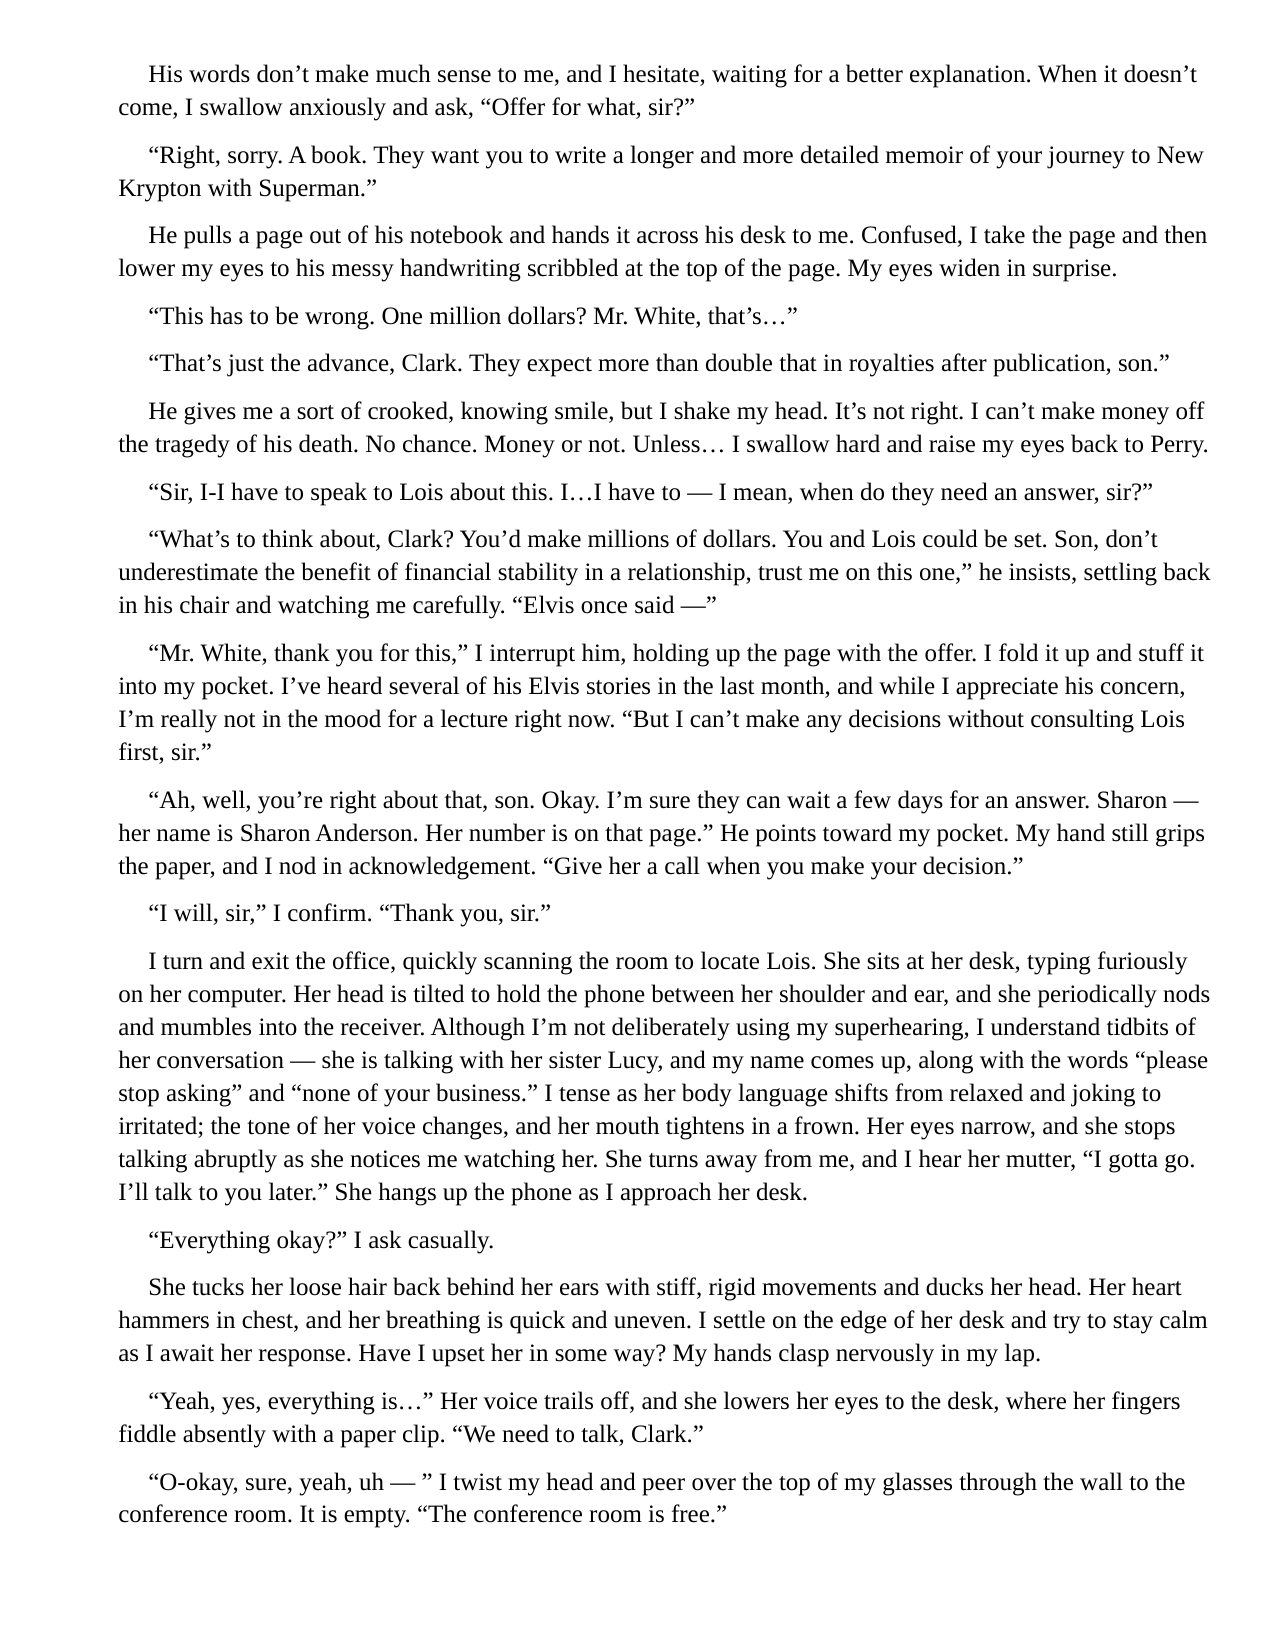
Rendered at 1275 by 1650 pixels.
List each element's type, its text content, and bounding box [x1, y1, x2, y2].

text “Mr. White, thank you for this,” I interrupt him, holding up the page with the offer. I fold it up and stuff it into my pocket. I’ve heard several of his Elvis stories in the last month, and while I appreciate his concern, I’m really not in the mood for a lecture right now. “But I can’t make any decisions without consulting Lois first, sir.” [118, 638, 1216, 766]
text “Yeah, yes, everything is…” Her voice trails off, and she lowers her eyes to the desk, where her fingers fiddle absently with a paper clip. “We need to talk, Clark.” [118, 1386, 1216, 1448]
text “I will, sir,” I confirm. “Thank you, sir.” [118, 898, 1216, 927]
text “Ah, well, you’re right about that, son. Okay. I’m sure they can wait a few days for an answer. Sharon — her name is Sharon Anderson. Her number is on that page.” He points toward my pocket. My hand still grips the paper, and I nod in acknowledgement. “Give her a call when you make your decision.” [118, 785, 1216, 879]
text His words don’t make much sense to me, and I hesitate, waiting for a better explanation. When it doesn’t come, I swallow anxiously and ask, “Offer for what, sir?” [118, 59, 1216, 121]
text “Right, sorry. A book. They want you to write a longer and more detailed memoir of your journey to New Krypton with Superman.” [118, 140, 1216, 201]
text I turn and exit the office, quickly scanning the room to locate Lois. She sits at her desk, typing furiously on her computer. Her head is tilted to hold the phone between her shoulder and ear, and she periodically nods and mumbles into the receiver. Although I’m not deliberately using my superhearing, I understand tidbits of her conversation — she is talking with her sister Lucy, and my name comes up, along with the words “please stop asking” and “none of your business.” I tense as her body language shifts from relaxed and joking to irritated; the tone of her voice changes, and her mouth tightens in a frown. Her eyes narrow, and she stops talking abruptly as she notices me watching her. She turns away from me, and I hear her mutter, “I gotta go. I’ll talk to you later.” She hangs up the phone as I approach her desk. [118, 946, 1216, 1206]
text “This has to be wrong. One million dollars? Mr. White, that’s…” [118, 301, 1216, 330]
text “O-okay, sure, yeah, uh — ” I twist my head and peer over the top of my glasses through the wall to the conference room. It is empty. “The conference room is free.” [118, 1467, 1216, 1528]
text “Sir, I-I have to speak to Lois about this. I…I have to — I mean, when do they need an answer, sir?” [118, 477, 1216, 506]
text He pulls a page out of his notebook and hands it across his desk to me. Confused, I take the page and then lower my eyes to his messy handwriting scribbled at the top of the page. My eyes widen in surprise. [118, 220, 1216, 282]
text “Everything okay?” I ask casually. [118, 1225, 1216, 1253]
text “What’s to think about, Clark? You’d make millions of dollars. You and Lois could be set. Son, don’t underestimate the benefit of financial stability in a relationship, trust me on this one,” he insists, settling back in his chair and watching me carefully. “Elvis once said —” [118, 524, 1216, 619]
text She tucks her loose hair back behind her ears with stiff, rigid movements and ducks her head. Her heart hammers in chest, and her breathing is quick and uneven. I settle on the edge of her desk and try to stay calm as I await her response. Have I upset her in some way? My hands clasp nervously in my lap. [118, 1272, 1216, 1367]
text He gives me a sort of crooked, knowing smile, but I shake my head. It’s not right. I can’t make money off the tragedy of his death. No chance. Money or not. Unless… I swallow hard and raise my eyes back to Perry. [118, 396, 1216, 458]
text “That’s just the advance, Clark. They expect more than double that in royalties after publication, son.” [118, 348, 1216, 377]
